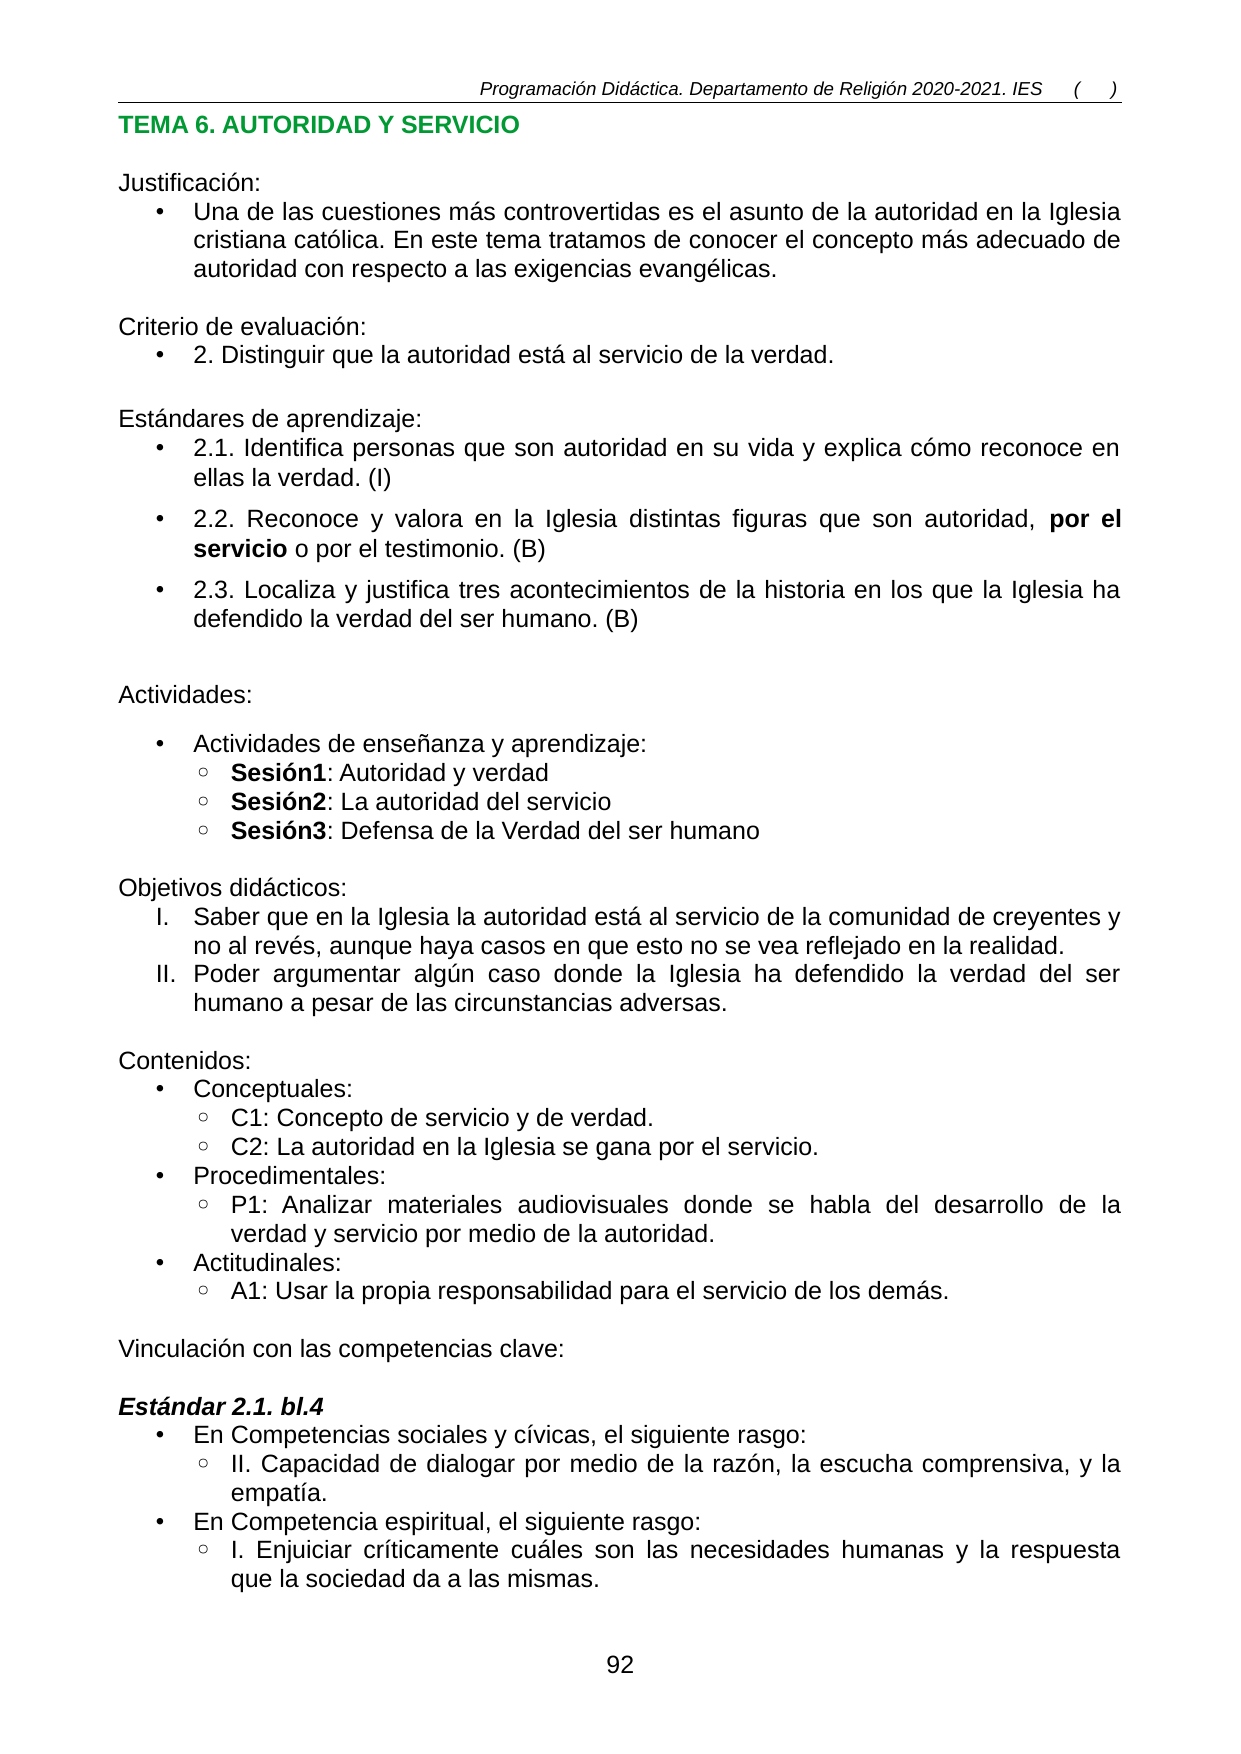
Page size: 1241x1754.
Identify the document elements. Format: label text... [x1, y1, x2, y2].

list 2. Distinguir que la autoridad está al servicio de la verdad. [156, 341, 1122, 369]
list 2.1. Identifica personas que son autoridad en su vida y explica cómo reconoce en ellas la verdad. (I) [156, 433, 1122, 492]
list Conceptuales: [156, 1074, 1122, 1103]
text Estándares de aprendizaje: [118, 404, 1122, 433]
list En Competencia espiritual, el siguiente rasgo: [156, 1507, 1122, 1536]
list En Competencias sociales y cívicas, el siguiente rasgo: [156, 1420, 1122, 1449]
list 2.3. Localiza y justifica tres acontecimientos de la historia en los que la Iglesia ha defendido la verdad del ser humano. (B) [156, 575, 1122, 634]
text TEMA 6. AUTORIDAD Y SERVICIO [118, 110, 1122, 139]
list Sesión2: La autoridad del servicio [193, 787, 1122, 816]
list I. Enjuiciar críticamente cuáles son las necesidades humanas y la respuesta que la sociedad da a las mismas. [193, 1536, 1122, 1593]
list C2: La autoridad en la Iglesia se gana por el servicio. [193, 1132, 1122, 1161]
text Criterio de evaluación: [118, 312, 1122, 341]
text Actividades: [118, 646, 1122, 709]
list P1: Analizar materiales audiovisuales donde se habla del desarrollo de la verdad y servicio por medio de la autoridad. [193, 1190, 1122, 1247]
list Procedimentales: [156, 1161, 1122, 1190]
list Saber que en la Iglesia la autoridad está al servicio de la comunidad de creyentes y no al revés, aunque haya casos en que esto no se vea reflejado en la realidad. [156, 902, 1122, 959]
list Poder argumentar algún caso donde la Iglesia ha defendido la verdad del ser humano a pesar de las circunstancias adversas. [156, 959, 1122, 1017]
text Objetivos didácticos: [118, 873, 1122, 902]
text Justificación: [118, 168, 1122, 197]
list II. Capacidad de dialogar por medio de la razón, la escucha comprensiva, y la empatía. [193, 1449, 1122, 1507]
list Actitudinales: [156, 1247, 1122, 1276]
list 2.2. Reconoce y valora en la Iglesia distintas figuras que son autoridad, por el servicio o por el testimonio. (B) [156, 504, 1122, 563]
list Actividades de enseñanza y aprendizaje: [156, 729, 1122, 758]
list Una de las cuestiones más controvertidas es el asunto de la autoridad en la Iglesia cristiana católica. En este tema tratamos de conocer el concepto más adecuado de autoridad con respecto a las exigencias evangélicas. [156, 197, 1122, 283]
text Estándar 2.1. bl.4 [118, 1391, 1122, 1420]
list Sesión1: Autoridad y verdad [193, 758, 1122, 787]
list Sesión3: Defensa de la Verdad del ser humano [193, 816, 1122, 844]
text Contenidos: [118, 1046, 1122, 1074]
text Vinculación con las competencias clave: [118, 1334, 1122, 1363]
list A1: Usar la propia responsabilidad para el servicio de los demás. [193, 1276, 1122, 1305]
list C1: Concepto de servicio y de verdad. [193, 1103, 1122, 1132]
